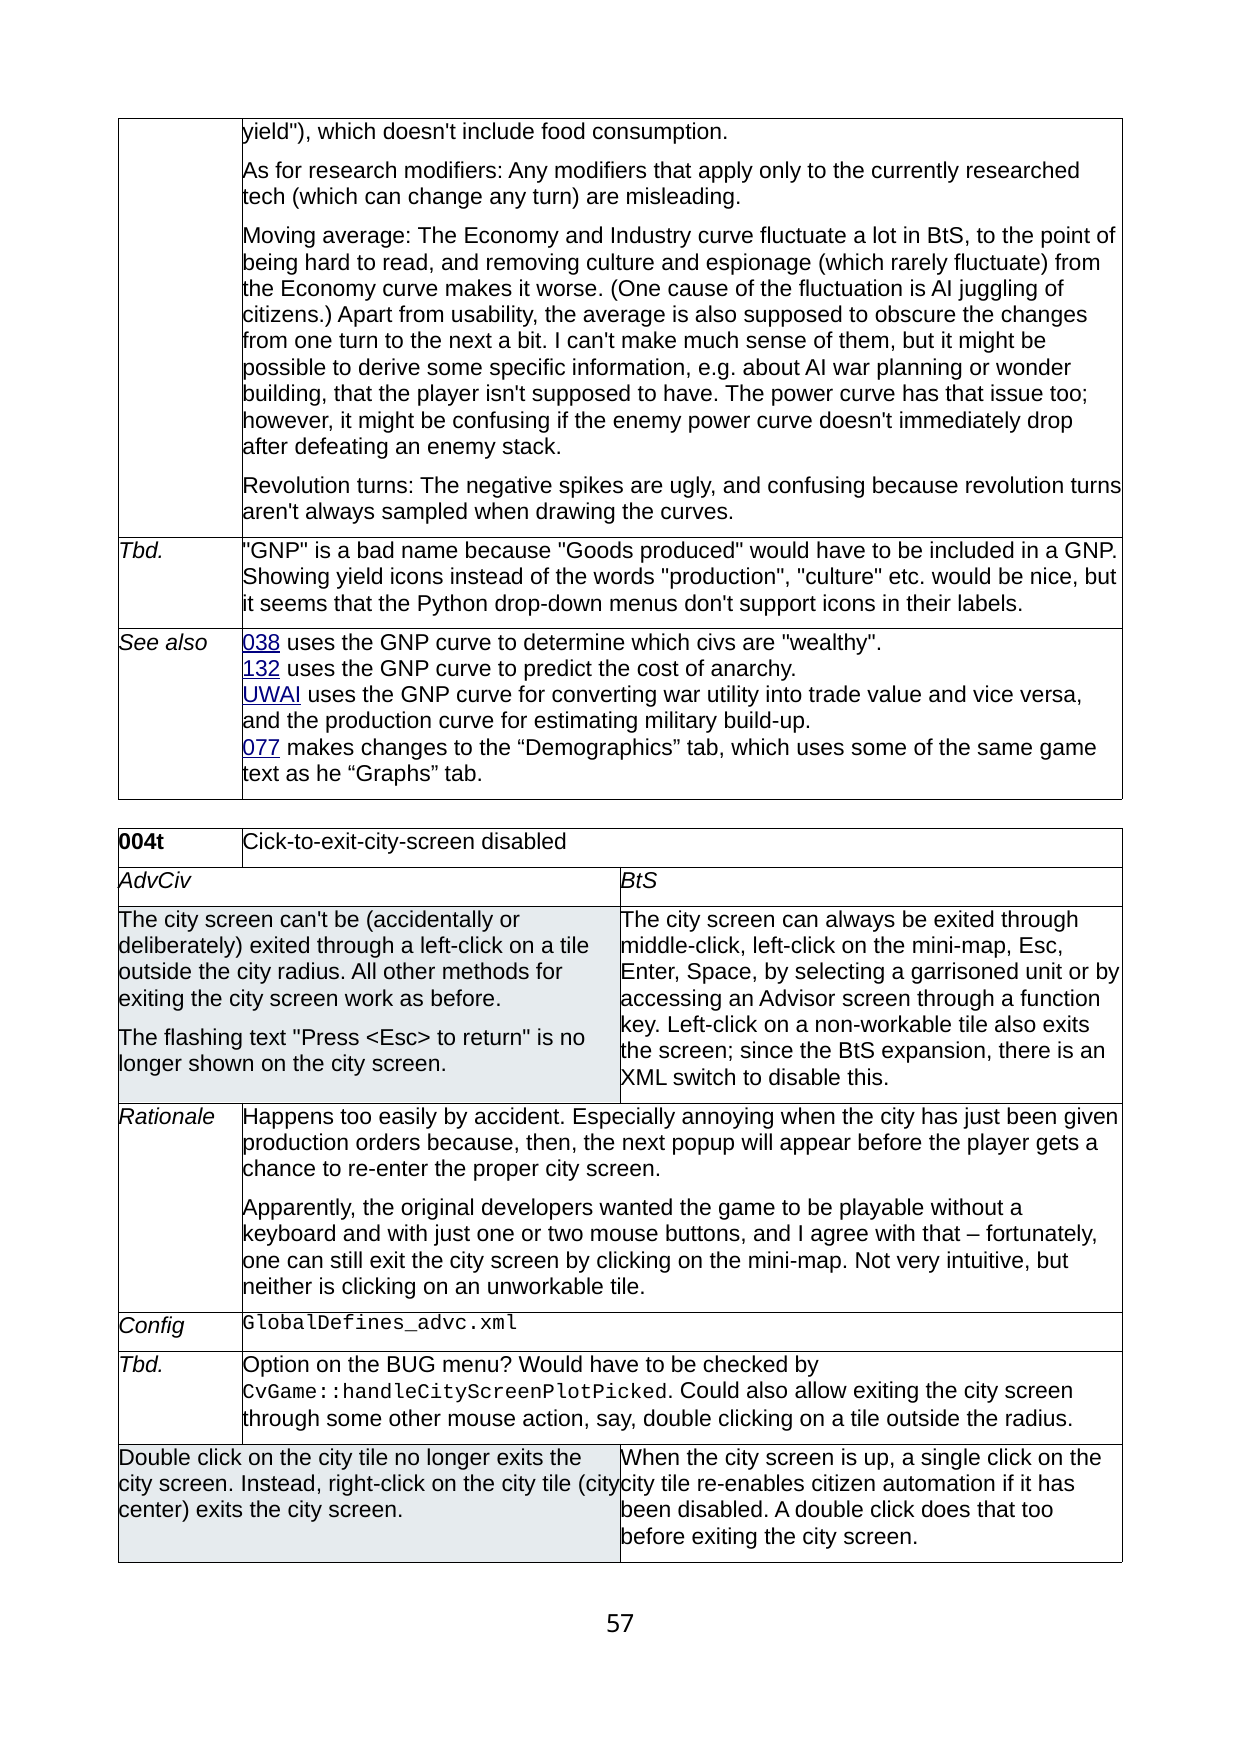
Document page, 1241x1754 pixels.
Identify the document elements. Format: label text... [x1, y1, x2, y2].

table_cell See also [119, 629, 242, 799]
table_cell Config [119, 1313, 242, 1351]
table_cell When the city screen is up, a single click on the city tile re-enables citizen automation if it has been disabled. A double click does that too before exiting the city screen. [621, 1445, 1122, 1562]
table_cell yield"), which doesn't include food consumption. As for research modifiers: Any modifiers that apply only to the currently researched tech (which can change any turn) are misleading. Moving average: The Economy and Industry curve fluctuate a lot in BtS, to the point of being hard to read, and removing culture and espionage (which rarely fluctuate) from the Economy curve makes it worse. (One cause of the fluctuation is AI juggling of citizens.) Apart from usability, the average is also supposed to obscure the changes from one turn to the next a bit. I can't make much sense of them, but it might be possible to derive some specific information, e.g. about AI war planning or wonder building, that the player isn't supposed to have. The power curve has that issue too; however, it might be confusing if the enemy power curve doesn't immediately drop after defeating an enemy stack. Revolution turns: The negative spikes are ugly, and confusing because revolution turns aren't always sampled when drawing the curves. [243, 119, 1122, 537]
table_cell GlobalDefines_advc.xml [243, 1313, 1122, 1351]
table_cell Rationale [119, 1104, 242, 1312]
table_header Cick-to-exit-city-screen disabled [243, 829, 1122, 867]
table_cell Tbd. [119, 1352, 242, 1444]
table_header 004t [119, 829, 242, 867]
table_cell Happens too easily by accident. Especially annoying when the city has just been given production orders because, then, the next popup will appear before the player gets a chance to re-enter the proper city screen. Apparently, the original developers wanted the game to be playable without a keyboard and with just one or two mouse buttons, and I agree with that – fortunately, one can still exit the city screen by clicking on the mini-map. Not very intuitive, but neither is clicking on an unworkable tile. [243, 1104, 1122, 1312]
table_cell [119, 119, 242, 537]
table_cell Option on the BUG menu? Would have to be checked by CvGame::handleCityScreenPlotPicked. Could also allow exiting the city screen through some other mouse action, say, double clicking on a tile outside the radius. [243, 1352, 1122, 1444]
table_cell AdvCiv [119, 868, 620, 906]
table_cell The city screen can't be (accidentally or deliberately) exited through a left-click on a tile outside the city radius. All other methods for exiting the city screen work as before. The flashing text "Press <Esc> to return" is no longer shown on the city screen. [119, 907, 620, 1102]
table_cell BtS [621, 868, 1122, 906]
table_cell Double click on the city tile no longer exits the city screen. Instead, right-click on the city tile (city center) exits the city screen. [119, 1445, 620, 1562]
table_cell The city screen can always be exited through middle-click, left-click on the mini-map, Esc, Enter, Space, by selecting a garrisoned unit or by accessing an Advisor screen through a function key. Left-click on a non-workable tile also exits the screen; since the BtS expansion, there is an XML switch to disable this. [621, 907, 1122, 1102]
table_cell "GNP" is a bad name because "Goods produced" would have to be included in a GNP. Showing yield icons instead of the words "production", "culture" etc. would be nice, but it seems that the Python drop-down menus don't support icons in their labels. [243, 538, 1122, 628]
table_cell 038 uses the GNP curve to determine which civs are "wealthy". 132 uses the GNP curve to predict the cost of anarchy. UWAI uses the GNP curve for converting war utility into trade value and vice versa, and the production curve for estimating military build-up. 077 makes changes to the “Demographics” tab, which uses some of the same game text as he “Graphs” tab. [243, 629, 1122, 799]
table_cell Tbd. [119, 538, 242, 628]
